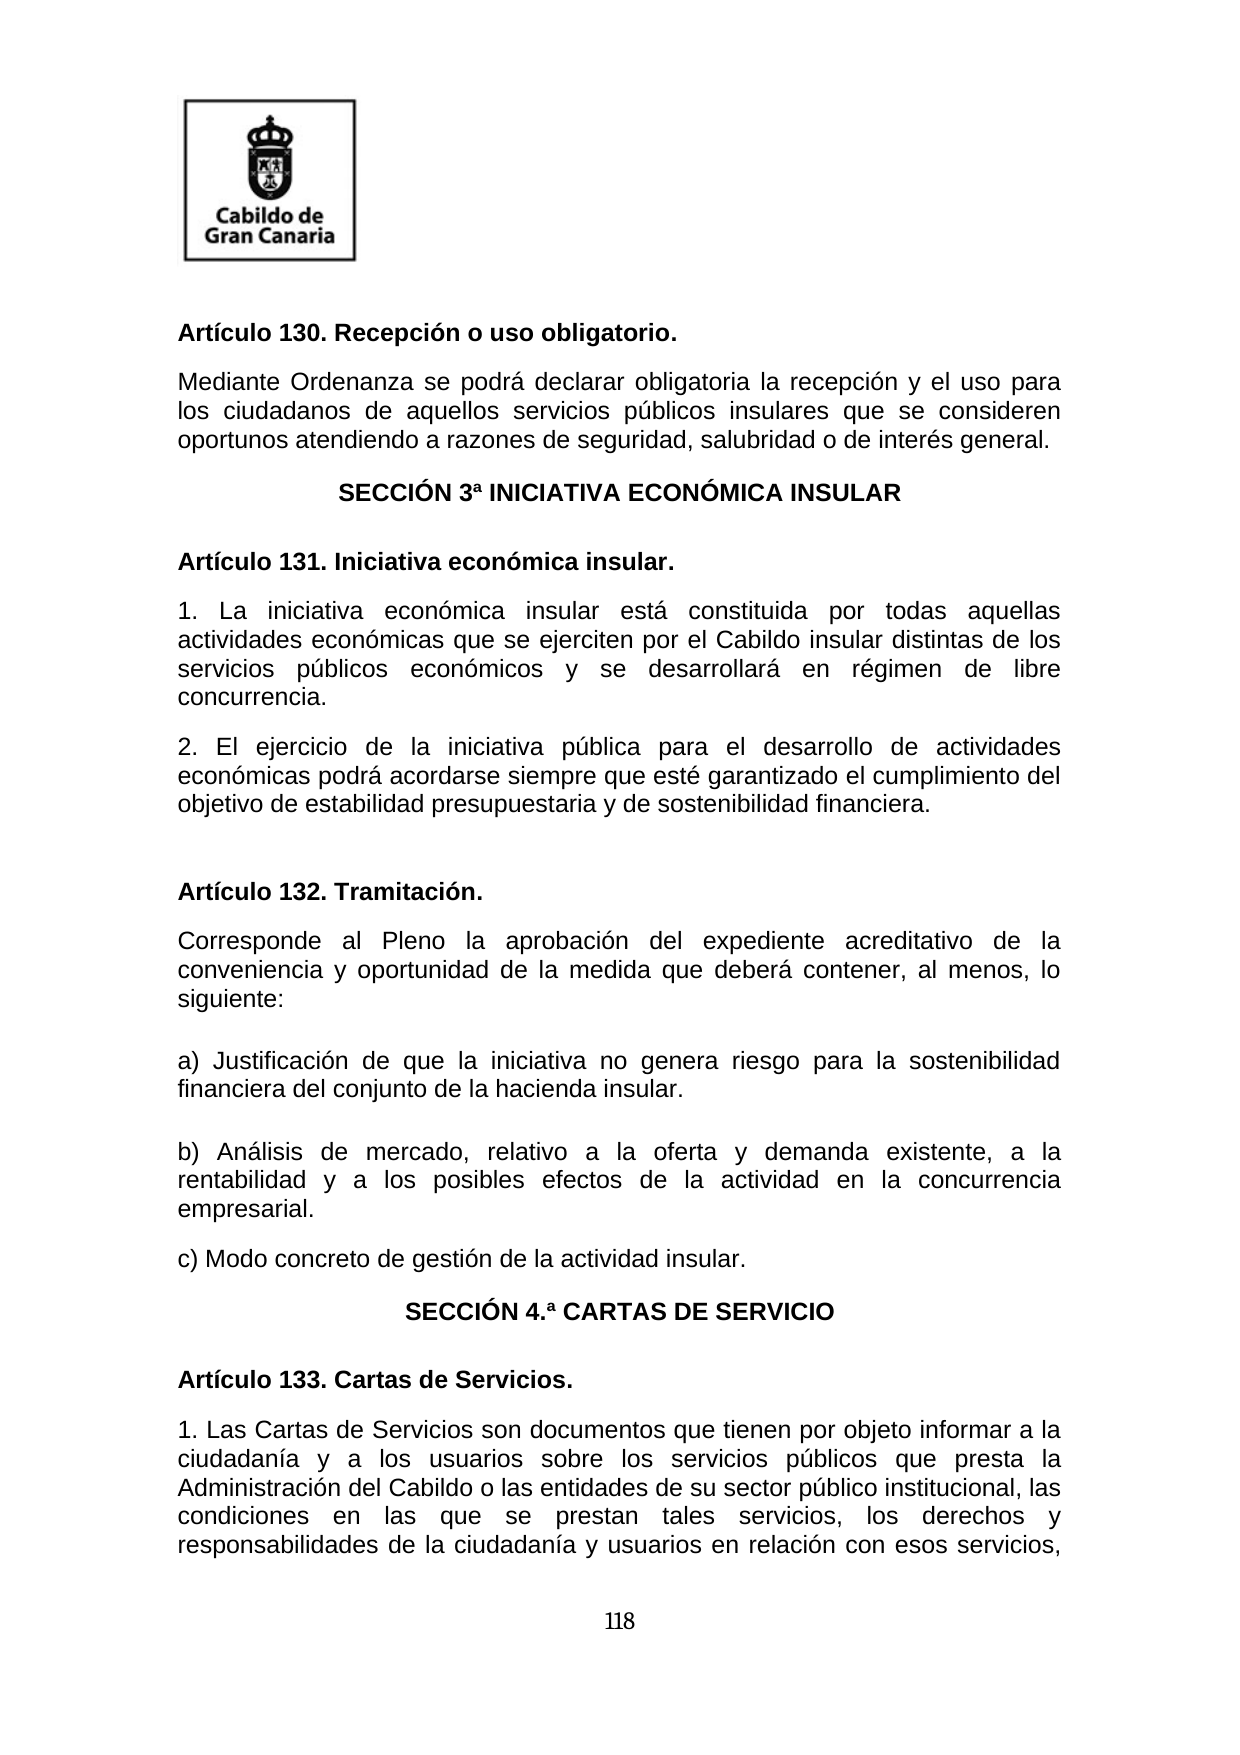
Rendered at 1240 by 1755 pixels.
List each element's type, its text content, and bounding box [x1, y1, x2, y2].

text 1. La iniciativa económica insular está constituida por todas aquellas actividades económicas que se ejerciten por el Cabildo insular distintas de los servicios públicos económicos y se desarrollará en régimen de libre concurrencia. [177, 596, 1062, 711]
text 1. Las Cartas de Servicios son documentos que tienen por objeto informar a la ciudadanía y a los usuarios sobre los servicios públicos que presta la Administración del Cabildo o las entidades de su sector público institucional, las condiciones en las que se prestan tales servicios, los derechos y responsabilidades de la ciudadanía y usuarios en relación con esos servicios, [177, 1415, 1062, 1559]
text Artículo 130. Recepción o uso obligatorio. [177, 318, 1062, 346]
text 2. El ejercicio de la iniciativa pública para el desarrollo de actividades económicas podrá acordarse siempre que esté garantizado el cumplimiento del objetivo de estabilidad presupuestaria y de sostenibilidad financiera. [177, 732, 1062, 818]
text Artículo 133. Cartas de Servicios. [177, 1366, 1062, 1394]
text c) Modo concreto de gestión de la actividad insular. [177, 1244, 1062, 1272]
text Artículo 131. Iniciativa económica insular. [177, 547, 1062, 575]
subtitle SECCIÓN 3ª INICIATIVA ECONÓMICA INSULAR [177, 478, 1062, 507]
text Corresponde al Pleno la aprobación del expediente acreditativo de la conveniencia y oportunidad de la medida que deberá contener, al menos, lo siguiente: [177, 926, 1062, 1012]
text Mediante Ordenanza se podrá declarar obligatoria la recepción y el uso para los ciudadanos de aquellos servicios públicos insulares que se consideren oportunos atendiendo a razones de seguridad, salubridad o de interés general. [177, 367, 1062, 453]
text a) Justificación de que la iniciativa no genera riesgo para la sostenibilidad financiera del conjunto de la hacienda insular. [177, 1046, 1062, 1103]
subtitle SECCIÓN 4.ª CARTAS DE SERVICIO [177, 1297, 1062, 1326]
text Artículo 132. Tramitación. [177, 877, 1062, 905]
text b) Análisis de mercado, relativo a la oferta y demanda existente, a la rentabilidad y a los posibles efectos de la actividad en la concurrencia empresarial. [177, 1137, 1062, 1223]
